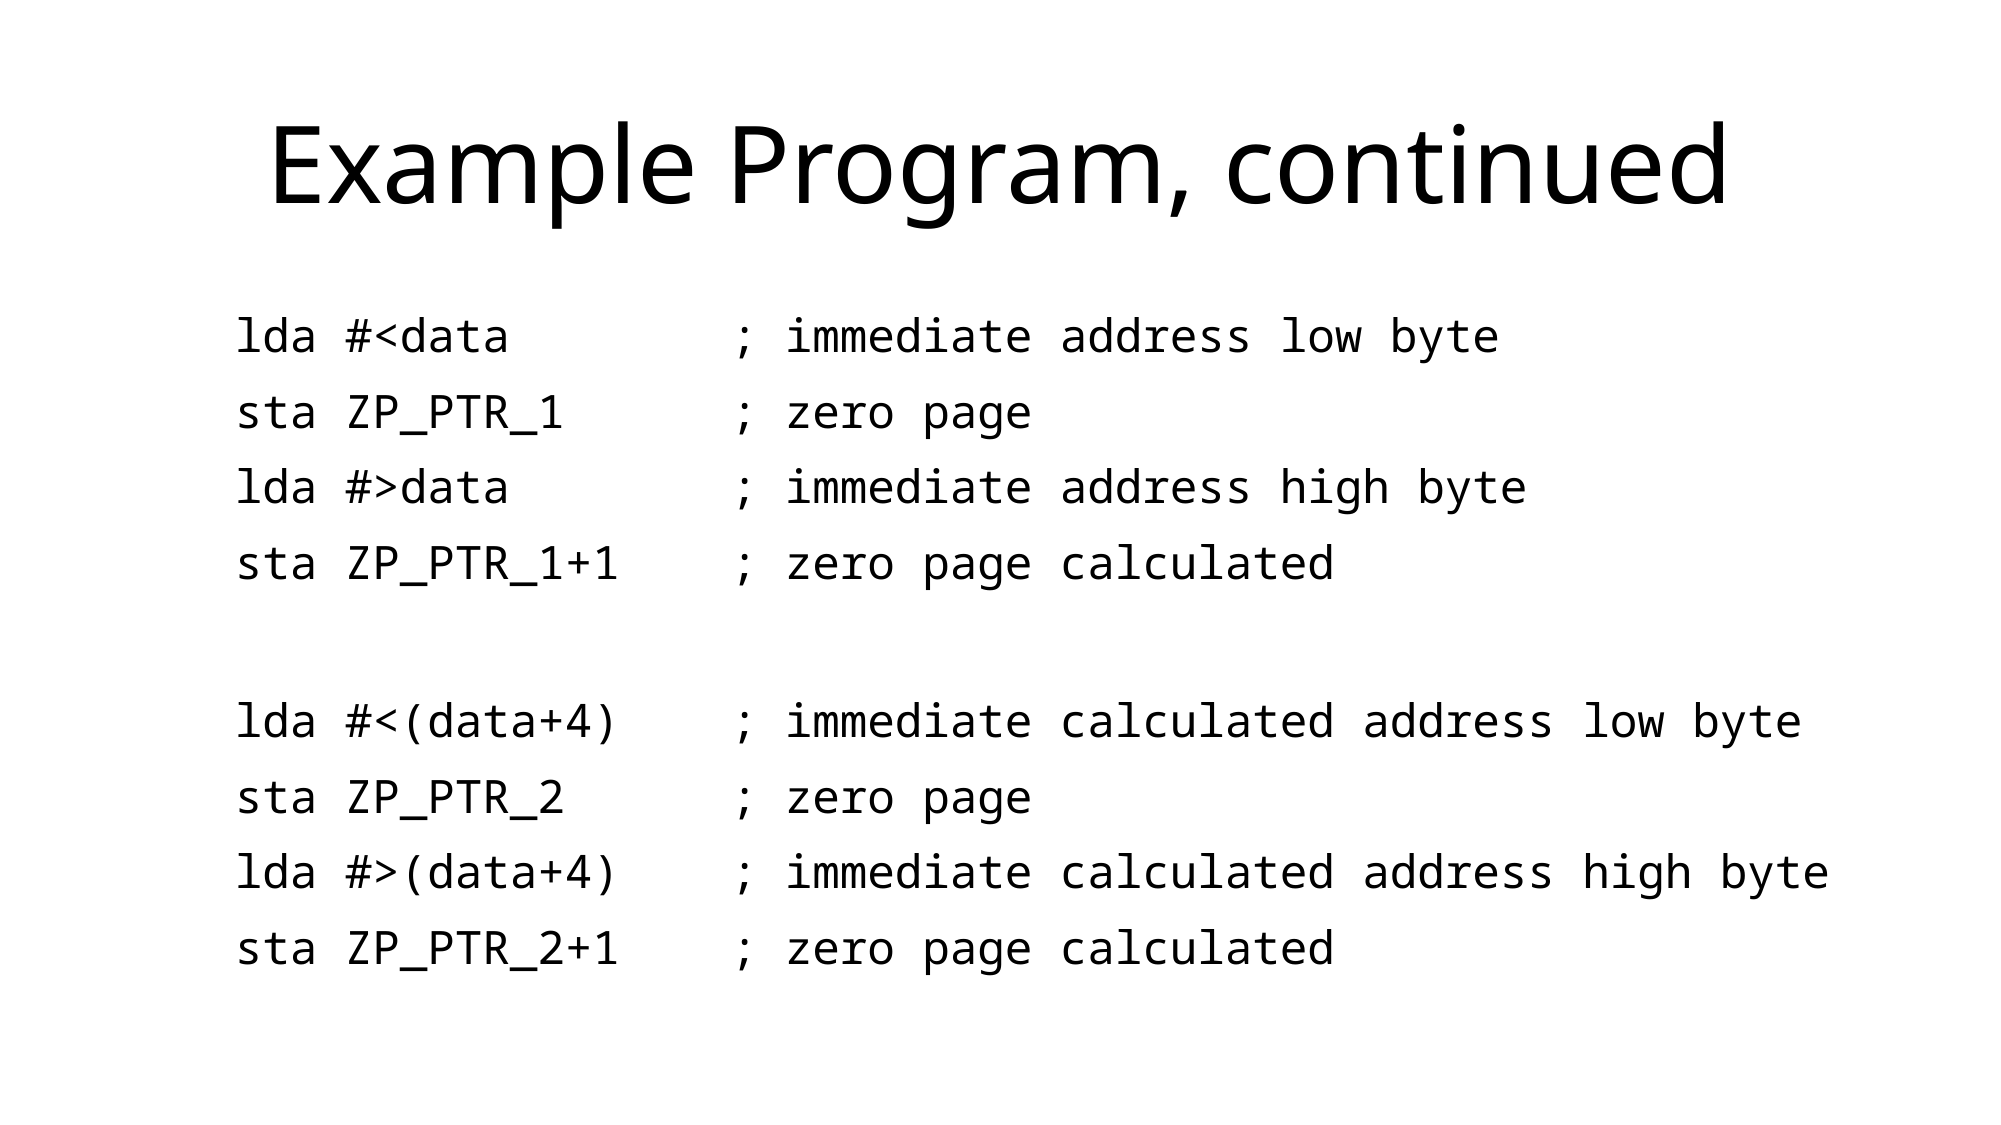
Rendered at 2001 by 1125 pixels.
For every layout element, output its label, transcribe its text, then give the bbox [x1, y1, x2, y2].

list lda #<data ; immediate address low byte sta ZP_PTR_1 ; zero page lda #>data ; immediate address high byte sta ZP_PTR_1+1 ; zero page calculated lda #<(data+4) ; immediate calculated address low byte sta ZP_PTR_2 ; zero page lda #>(data+4) ; immediate calculated address high byte sta ZP_PTR_2+1 ; zero page calculated [137, 299, 1863, 1014]
title Example Program, continued [137, 59, 1863, 278]
